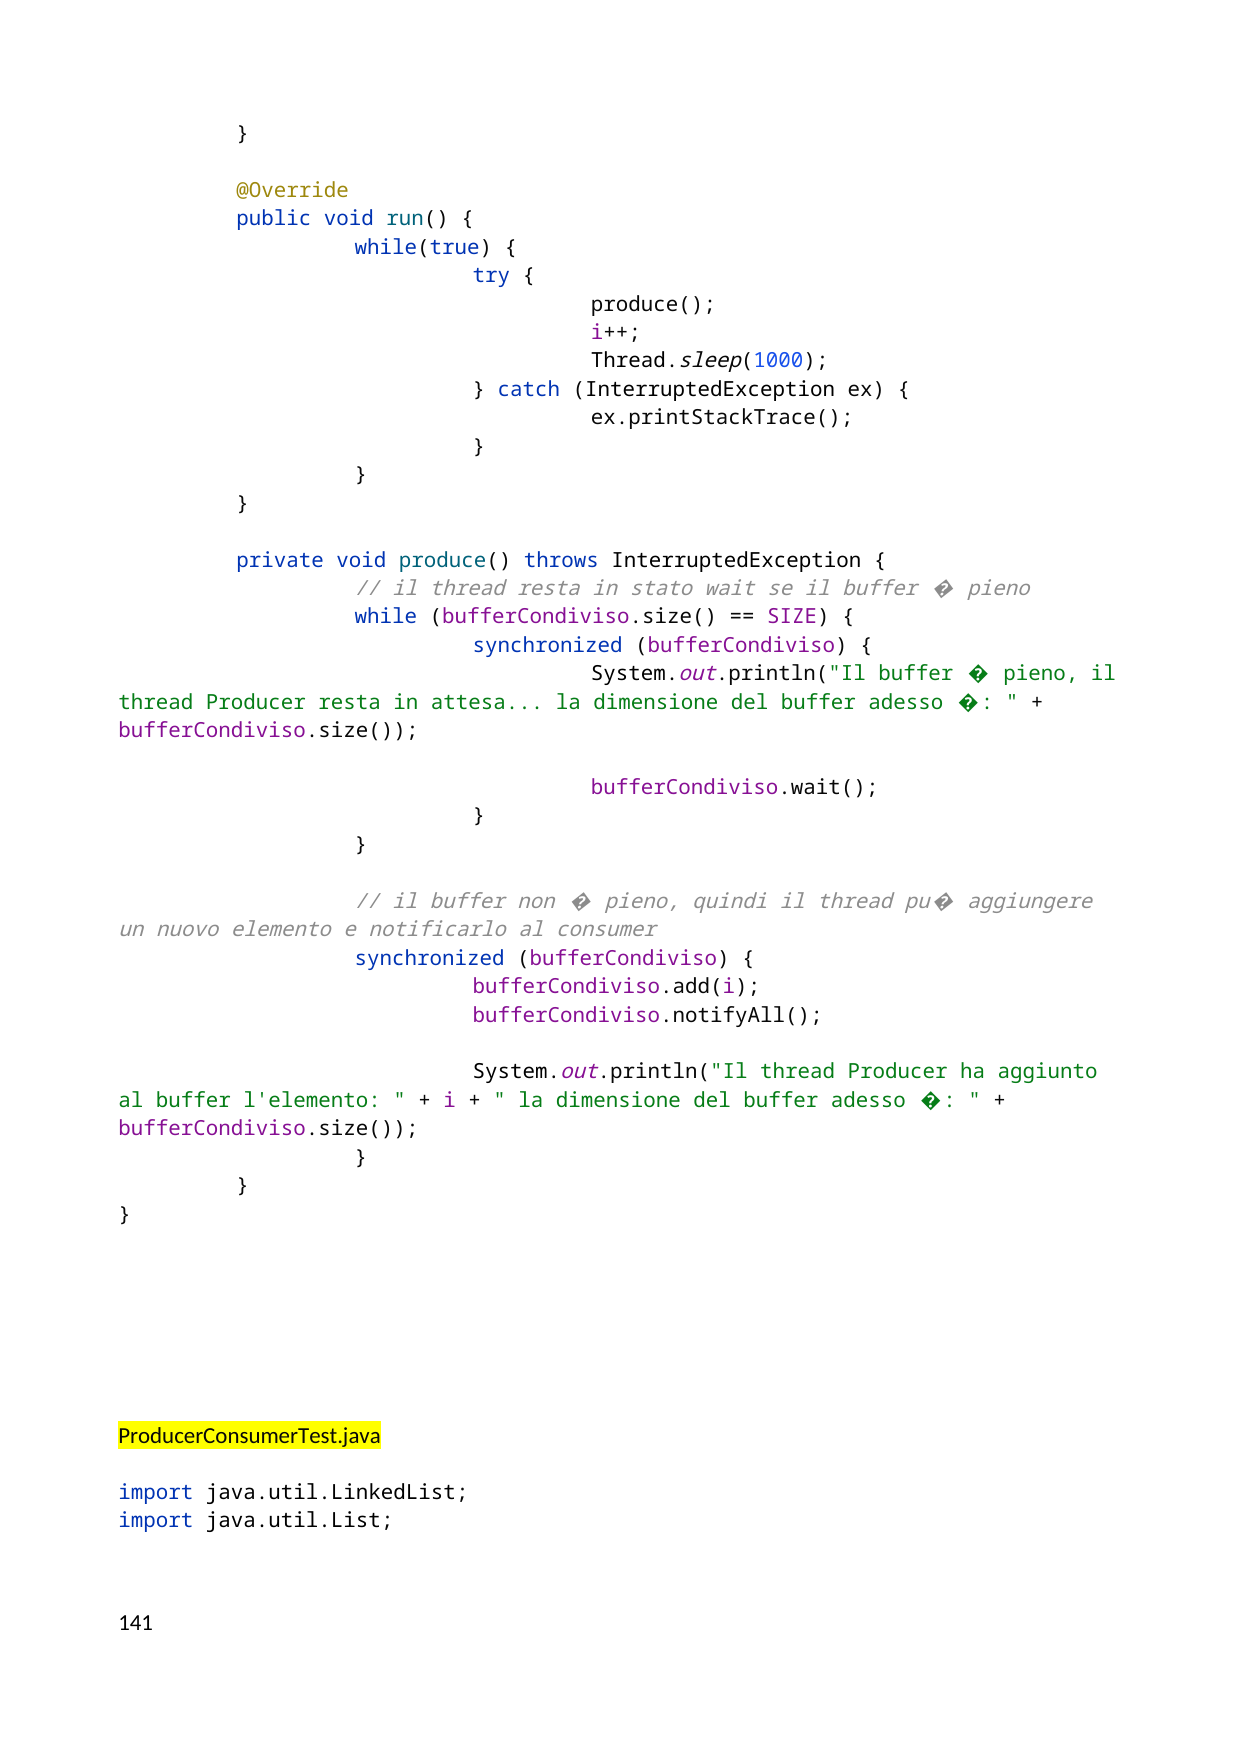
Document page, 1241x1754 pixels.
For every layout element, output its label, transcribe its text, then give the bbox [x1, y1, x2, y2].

text } @Override public void run() { while(true) { try { produce(); i++; Thread.sleep(1000); } catch (InterruptedException ex) { ex.printStackTrace(); } } } private void produce() throws InterruptedException { // il thread resta in stato wait se il buffer � pieno while (bufferCondiviso.size() == SIZE) { synchronized (bufferCondiviso) { System.out.println("Il buffer � pieno, il thread Producer resta in attesa... la dimensione del buffer adesso �: " + bufferCondiviso.size()); bufferCondiviso.wait(); } } // il buffer non � pieno, quindi il thread pu� aggiungere un nuovo elemento e notificarlo al consumer synchronized (bufferCondiviso) { bufferCondiviso.add(i); bufferCondiviso.notifyAll(); System.out.println("Il thread Producer ha aggiunto al buffer l'elemento: " + i + " la dimensione del buffer adesso �: " + bufferCondiviso.size()); } } } [118, 118, 1122, 1227]
text ProducerConsumerTest.java [118, 1421, 1122, 1449]
text import java.util.LinkedList; import java.util.List; [118, 1477, 1122, 1562]
